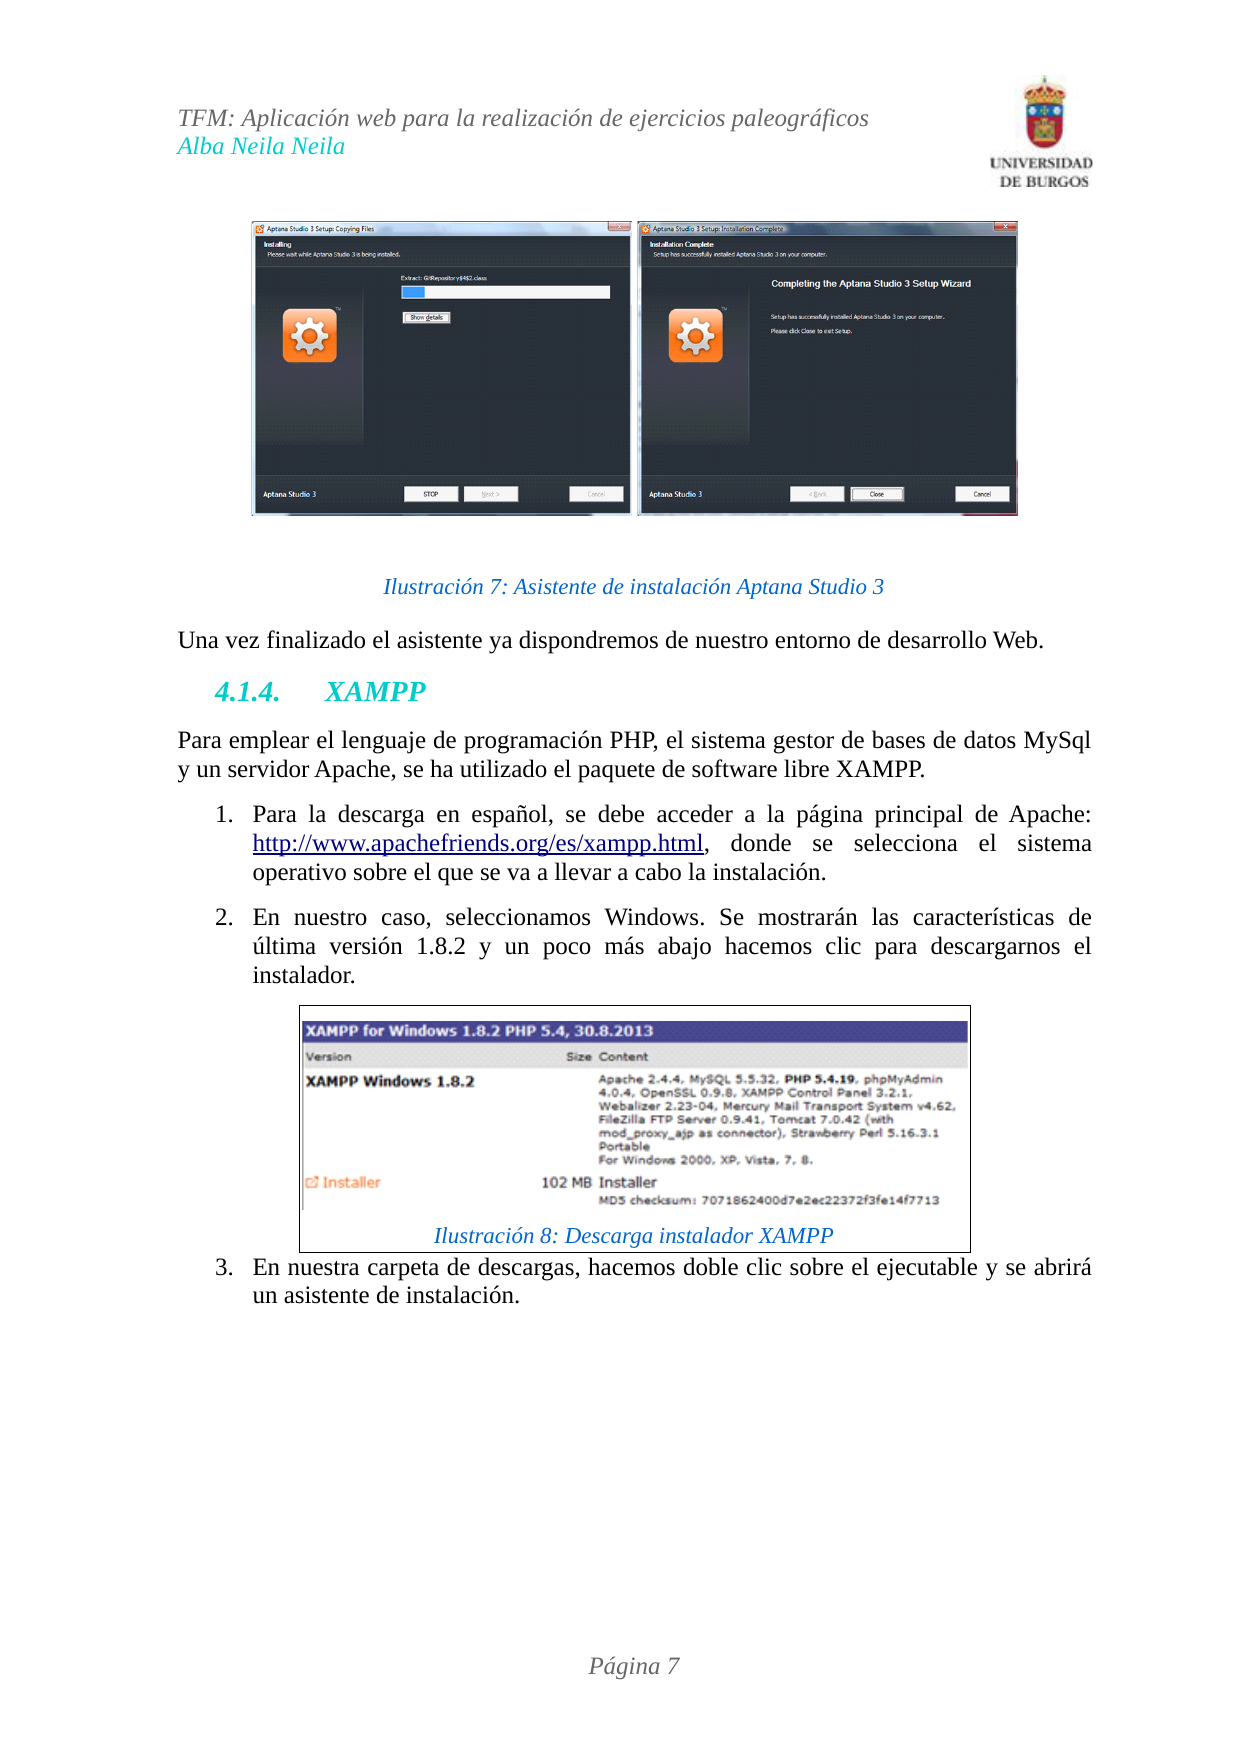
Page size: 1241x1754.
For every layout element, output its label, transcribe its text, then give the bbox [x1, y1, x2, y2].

list Ilustración 8: Descarga instalador XAMPP [302, 1210, 967, 1249]
text Una vez finalizado el asistente ya dispondremos de nuestro entorno de desarrollo Web. [177, 625, 1092, 653]
table_cell [635, 218, 1021, 560]
list En nuestro caso, seleccionamos Windows. Se mostrarán las características de última versión 1.8.2 y un poco más abajo hacemos clic para descargarnos el instalador. [215, 902, 1092, 989]
text Para emplear el lenguaje de programación PHP, el sistema gestor de bases de datos MySql y un servidor Apache, se ha utilizado el paquete de software libre XAMPP. [177, 725, 1092, 783]
picture [990, 75, 1093, 187]
list Para la descarga en español, se debe acceder a la página principal de Apache: http://www.apachefriends.org/es/xampp.html, donde se selecciona el sistema operativo sobre el que se va a llevar a cabo la instalación. [215, 799, 1092, 886]
list En nuestra carpeta de descargas, hacemos doble clic sobre el ejecutable y se abrirá un asistente de instalación. [215, 1005, 1092, 1309]
table_cell [249, 218, 635, 560]
text Ilustración 7: Asistente de instalación Aptana Studio 3 [177, 573, 1092, 599]
subtitle XAMPP [215, 674, 1092, 708]
